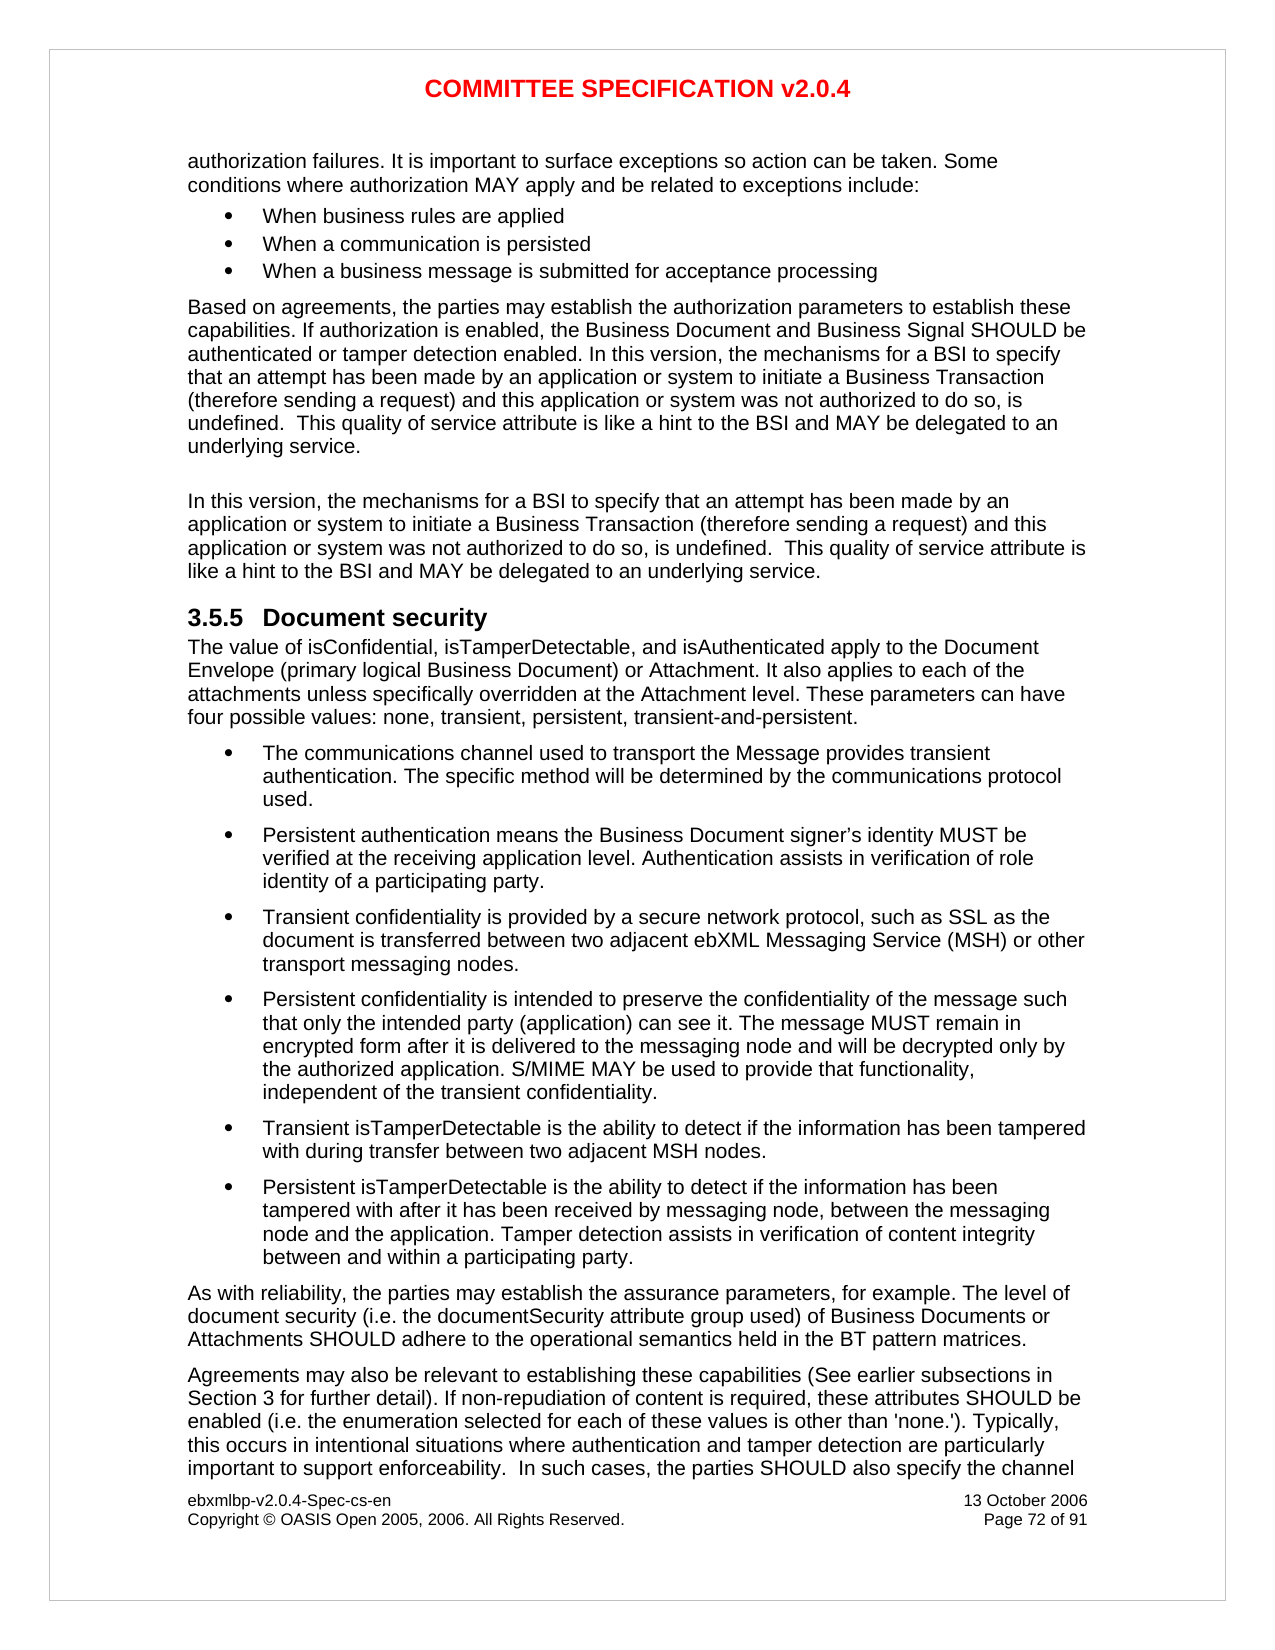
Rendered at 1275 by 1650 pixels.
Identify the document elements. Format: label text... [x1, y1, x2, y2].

list Persistent confidentiality is intended to preserve the confidentiality of the message such that only the intended party (application) can see it. The message MUST remain in encrypted form after it is delivered to the messaging node and will be decrypted only by the authorized application. S/MIME MAY be used to provide that functionality, independent of the transient confidentiality. [225, 988, 1087, 1104]
list The communications channel used to transport the Message provides transient authentication. The specific method will be determined by the communications protocol used. [225, 741, 1087, 811]
text As with reliability, the parties may establish the assurance parameters, for example. The level of document security (i.e. the documentSecurity attribute group used) of Business Documents or Attachments SHOULD adhere to the operational semantics held in the BT pattern matrices. [187, 1281, 1087, 1351]
subtitle Document security [187, 603, 1087, 631]
text Based on agreements, the parties may establish the authorization parameters to establish these capabilities. If authorization is enabled, the Business Document and Business Signal SHOULD be authenticated or tamper detection enabled. In this version, the mechanisms for a BSI to specify that an attempt has been made by an application or system to initiate a Business Transaction (therefore sending a request) and this application or system was not authorized to do so, is undefined. This quality of service attribute is like a hint to the BSI and MAY be delegated to an underlying service. [187, 296, 1087, 458]
list When a business message is submitted for acceptance processing [225, 260, 1087, 283]
list Transient confidentiality is provided by a secure network protocol, such as SSL as the document is transferred between two adjacent ebXML Messaging Service (MSH) or other transport messaging nodes. [225, 906, 1087, 975]
text authorization failures. It is important to surface exceptions so action can be taken. Some conditions where authorization MAY apply and be related to exceptions include: [187, 150, 1087, 196]
list When a communication is persisted [225, 232, 1087, 256]
list Transient isTamperDetectable is the ability to detect if the information has been tampered with during transfer between two adjacent MSH nodes. [225, 1117, 1087, 1163]
text Agreements may also be relevant to establishing these capabilities (See earlier subsections in Section 3 for further detail). If non-repudiation of content is required, these attributes SHOULD be enabled (i.e. the enumeration selected for each of these values is other than 'none.'). Typically, this occurs in intentional situations where authentication and tamper detection are particularly important to support enforceability. In such cases, the parties SHOULD also specify the channel [187, 1363, 1087, 1479]
text The value of isConfidential, isTamperDetectable, and isAuthenticated apply to the Document Envelope (primary logical Business Document) or Attachment. It also applies to each of the attachments unless specifically overridden at the Attachment level. These parameters can have four possible values: none, transient, persistent, transient-and-persistent. [187, 636, 1087, 728]
list Persistent authentication means the Business Document signer’s identity MUST be verified at the receiving application level. Authentication assists in verification of role identity of a participating party. [225, 823, 1087, 893]
list Persistent isTamperDetectable is the ability to detect if the information has been tampered with after it has been received by messaging node, between the messaging node and the application. Tamper detection assists in verification of content integrity between and within a participating party. [225, 1176, 1087, 1269]
text In this version, the mechanisms for a BSI to specify that an attempt has been made by an application or system to initiate a Business Transaction (therefore sending a request) and this application or system was not authorized to do so, is undefined. This quality of service attribute is like a hint to the BSI and MAY be delegated to an underlying service. [187, 490, 1087, 583]
list When business rules are applied [225, 205, 1087, 228]
